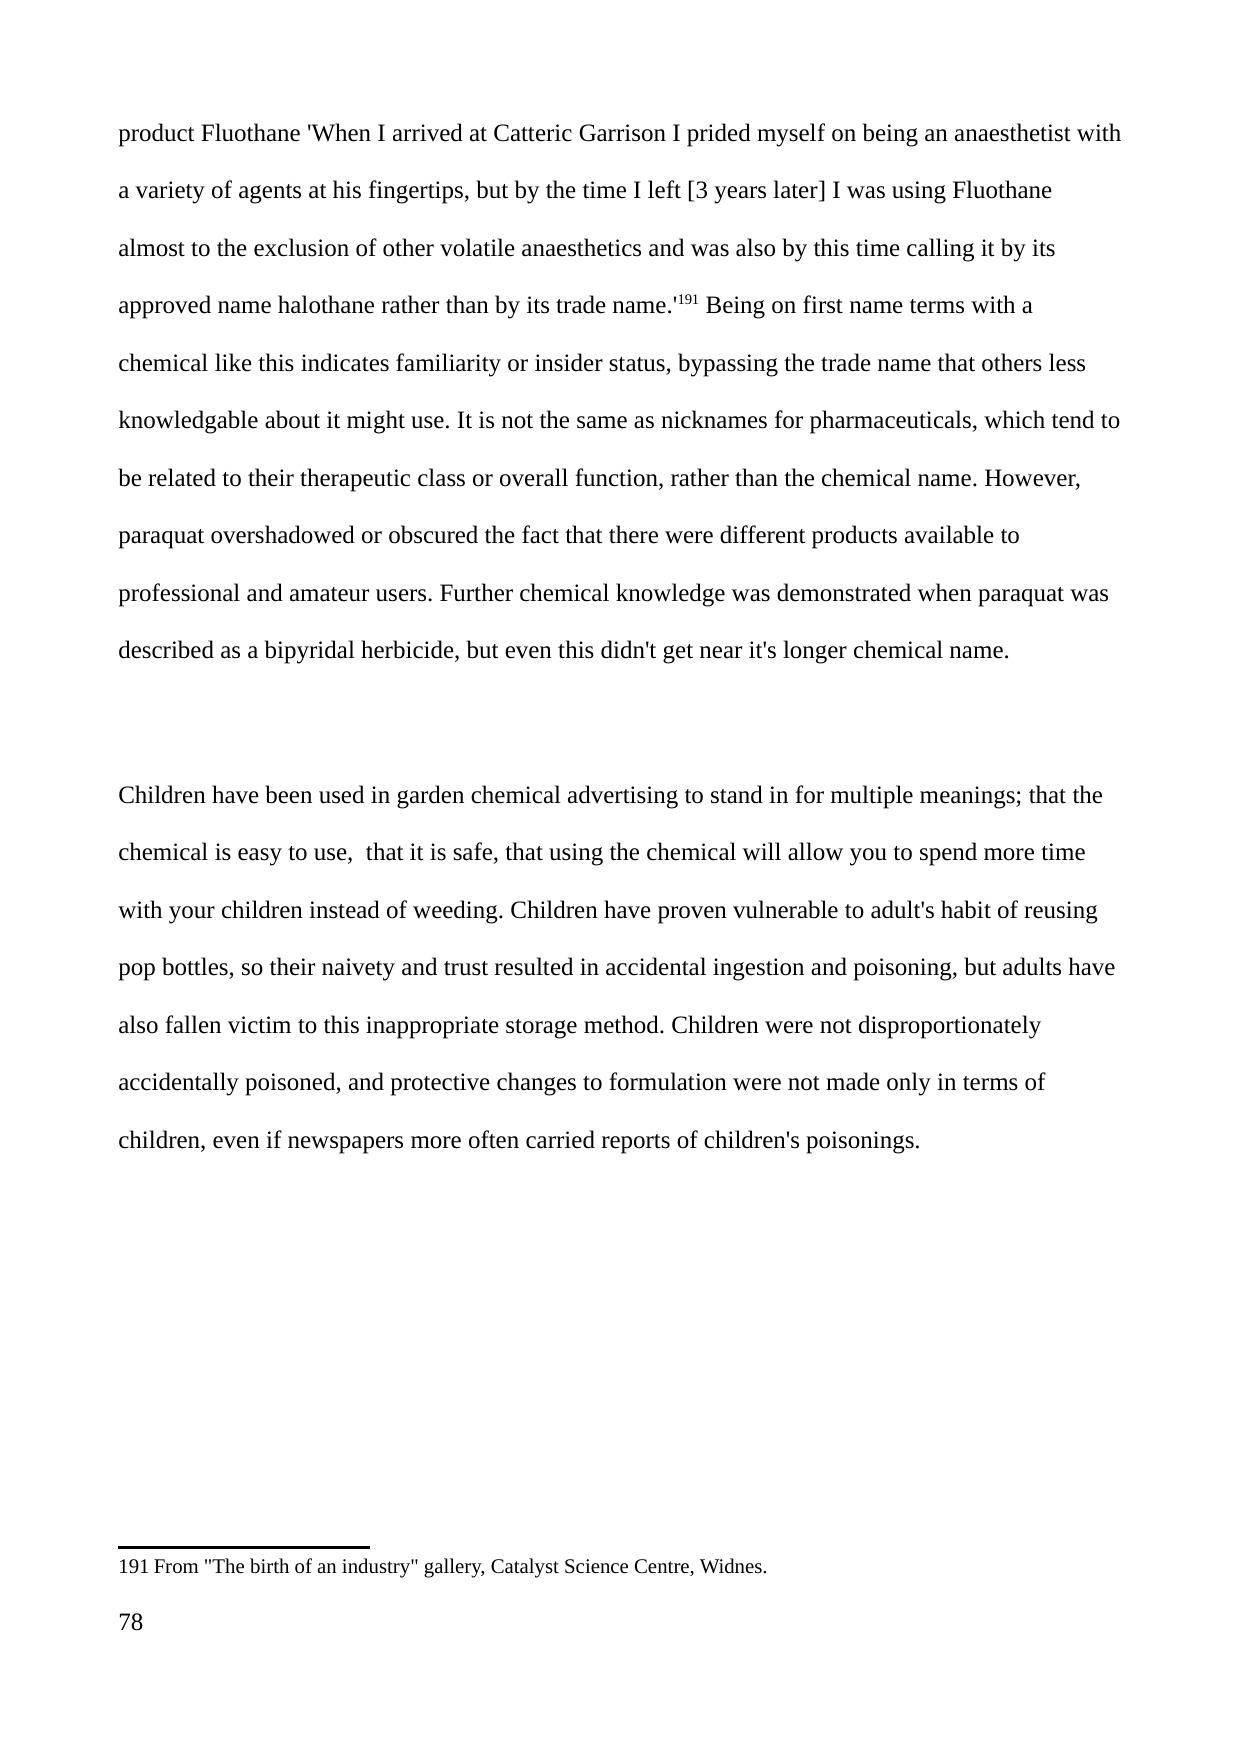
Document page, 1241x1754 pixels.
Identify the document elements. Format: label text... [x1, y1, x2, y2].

text From "The birth of an industry" gallery, Catalyst Science Centre, Widnes. [118, 1553, 1122, 1578]
text product Fluothane 'When I arrived at Catteric Garrison I prided myself on being an anaesthetist with a variety of agents at his fingertips, but by the time I left [3 years later] I was using Fluothane almost to the exclusion of other volatile anaesthetics and was also by this time calling it by its approved name halothane rather than by its trade name.' Being on first name terms with a chemical like this indicates familiarity or insider status, bypassing the trade name that others less knowledgable about it might use. It is not the same as nicknames for pharmaceuticals, which tend to be related to their therapeutic class or overall function, rather than the chemical name. However, paraquat overshadowed or obscured the fact that there were different products available to professional and amateur users. Further chemical knowledge was demonstrated when paraquat was described as a bipyridal herbicide, but even this didn't get near it's longer chemical name. [118, 118, 1122, 664]
text Children have been used in garden chemical advertising to stand in for multiple meanings; that the chemical is easy to use, that it is safe, that using the chemical will allow you to spend more time with your children instead of weeding. Children have proven vulnerable to adult's habit of reusing pop bottles, so their naivety and trust resulted in accidental ingestion and poisoning, but adults have also fallen victim to this inappropriate storage method. Children were not disproportionately accidentally poisoned, and protective changes to formulation were not made only in terms of children, even if newspapers more often carried reports of children's poisonings. [118, 780, 1122, 1153]
